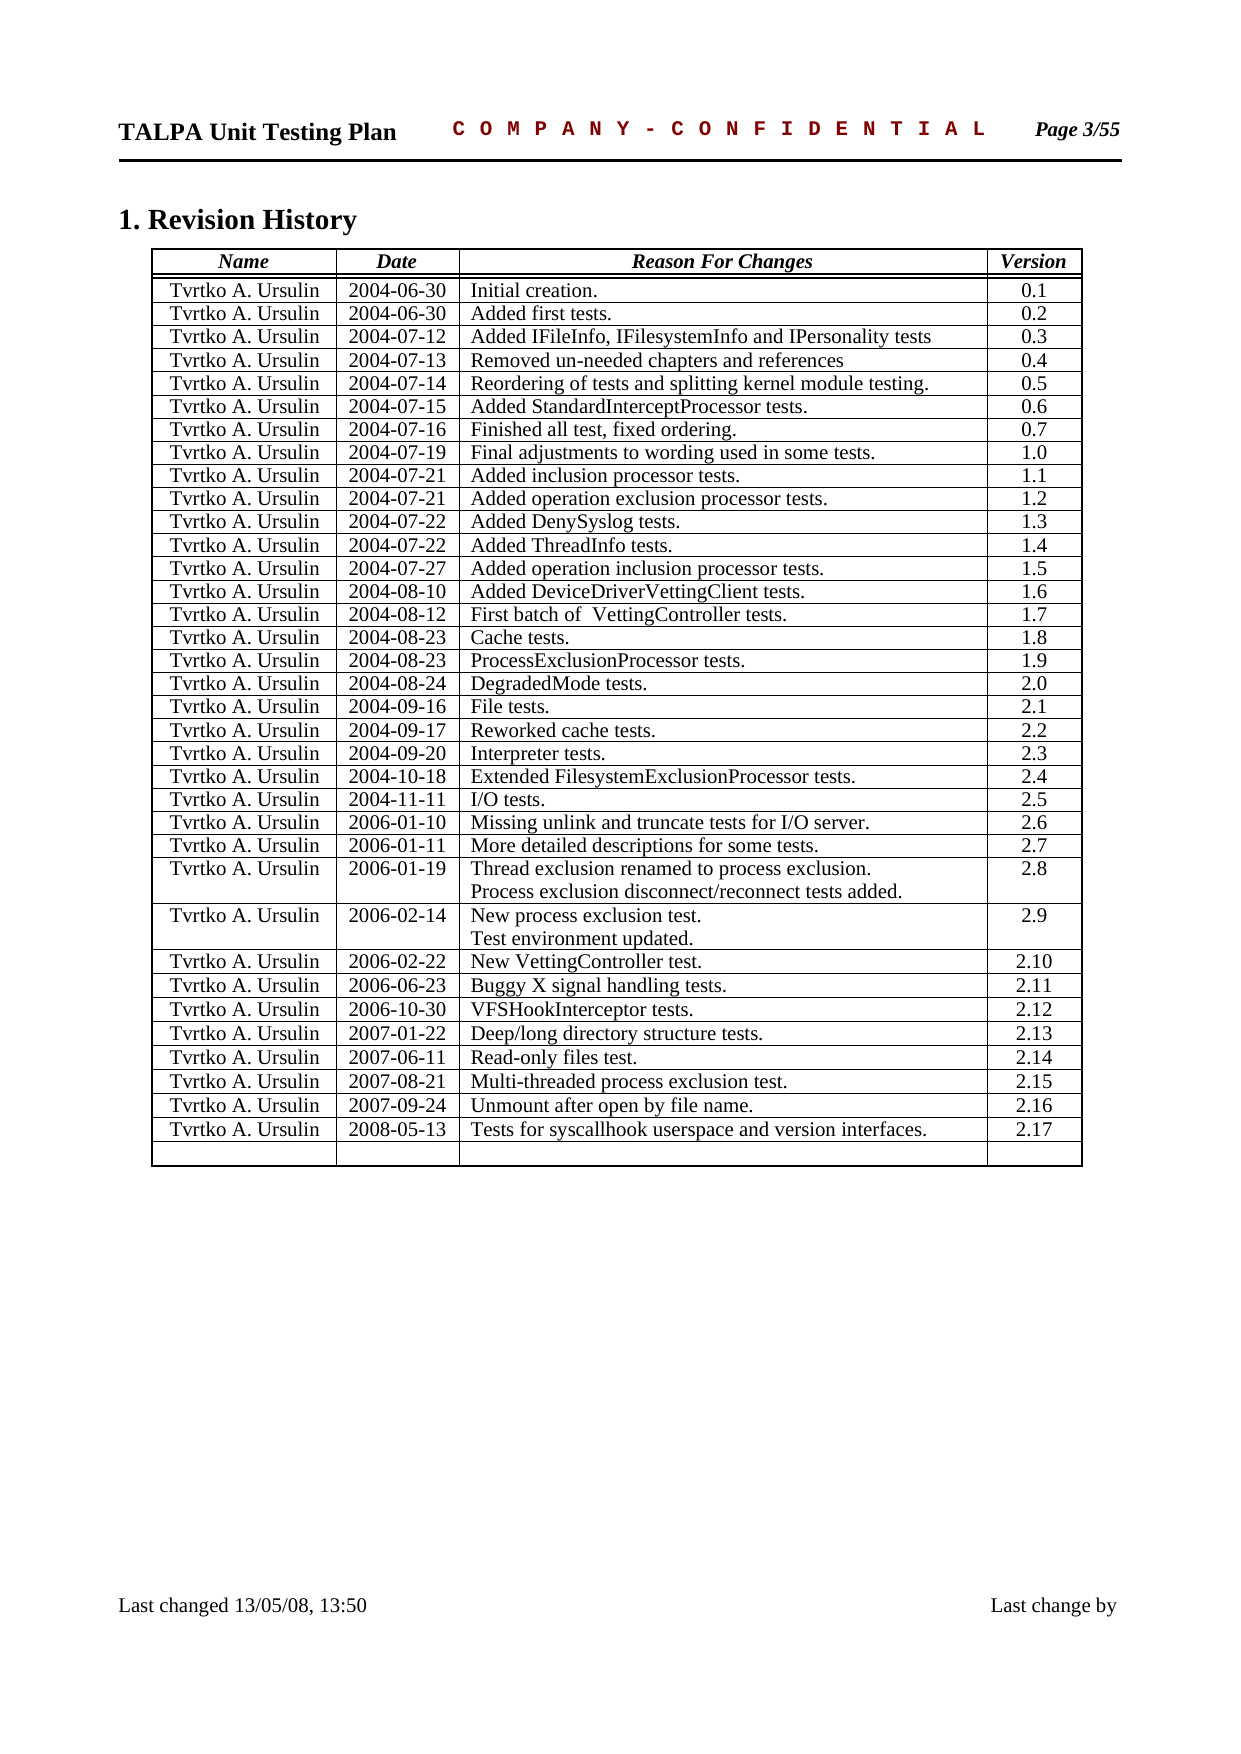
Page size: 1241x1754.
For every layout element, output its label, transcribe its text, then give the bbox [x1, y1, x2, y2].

table_cell Tvrtko A. Ursulin [153, 627, 336, 649]
table_cell Tvrtko A. Ursulin [153, 1022, 336, 1045]
table_cell 1.0 [988, 442, 1081, 464]
table_cell Added DenySyslog tests. [460, 511, 987, 533]
table_cell Tvrtko A. Ursulin [153, 858, 336, 903]
table_cell Unmount after open by file name. [460, 1094, 987, 1117]
table_cell Tvrtko A. Ursulin [153, 303, 336, 325]
table_cell Buggy X signal handling tests. [460, 974, 987, 997]
table_cell 2004-11-11 [337, 789, 459, 811]
table_cell Tvrtko A. Ursulin [153, 998, 336, 1021]
table_cell 0.2 [988, 303, 1081, 325]
table_cell 2.10 [988, 950, 1081, 973]
table_cell 0.7 [988, 419, 1081, 441]
table_cell Tvrtko A. Ursulin [153, 534, 336, 556]
table_cell 1.1 [988, 465, 1081, 487]
table_cell 2004-07-22 [337, 534, 459, 556]
table_cell Added DeviceDriverVettingClient tests. [460, 581, 987, 603]
table_cell 2006-10-30 [337, 998, 459, 1021]
table_header Date [337, 250, 459, 273]
table_cell Tvrtko A. Ursulin [153, 1070, 336, 1093]
table_cell 2.9 [988, 904, 1081, 949]
table_cell ProcessExclusionProcessor tests. [460, 650, 987, 672]
table_cell Read-only files test. [460, 1046, 987, 1069]
table_cell 2004-09-16 [337, 696, 459, 718]
table_cell Tvrtko A. Ursulin [153, 1118, 336, 1141]
table_cell 2004-07-15 [337, 396, 459, 418]
table_cell [337, 1142, 459, 1165]
table_cell Tvrtko A. Ursulin [153, 766, 336, 788]
table_cell 1.6 [988, 581, 1081, 603]
table_cell Deep/long directory structure tests. [460, 1022, 987, 1045]
table_cell 2004-08-24 [337, 673, 459, 695]
table_cell 2.0 [988, 673, 1081, 695]
table_cell 0.3 [988, 326, 1081, 348]
table_cell 0.6 [988, 396, 1081, 418]
table_cell 2004-07-21 [337, 465, 459, 487]
table_cell 2.13 [988, 1022, 1081, 1045]
table_cell 1.4 [988, 534, 1081, 556]
table_cell 2.5 [988, 789, 1081, 811]
table_cell Tvrtko A. Ursulin [153, 650, 336, 672]
table_cell 2006-01-19 [337, 858, 459, 903]
table_cell Missing unlink and truncate tests for I/O server. [460, 812, 987, 834]
table_cell VFSHookInterceptor tests. [460, 998, 987, 1021]
table_cell 2.15 [988, 1070, 1081, 1093]
table_header Version [988, 250, 1081, 273]
table_cell [988, 1142, 1081, 1165]
table_cell 2006-02-22 [337, 950, 459, 973]
table_cell 0.5 [988, 372, 1081, 395]
table_cell 2004-06-30 [337, 279, 459, 302]
table_cell I/O tests. [460, 789, 987, 811]
table_cell 2.4 [988, 766, 1081, 788]
table_cell Added StandardInterceptProcessor tests. [460, 396, 987, 418]
table_cell 2004-06-30 [337, 303, 459, 325]
table_cell 1.9 [988, 650, 1081, 672]
table_cell Tvrtko A. Ursulin [153, 372, 336, 395]
table_cell DegradedMode tests. [460, 673, 987, 695]
table_cell 2.12 [988, 998, 1081, 1021]
table_cell Removed un-needed chapters and references [460, 349, 987, 371]
table_cell New process exclusion test. Test environment updated. [460, 904, 987, 949]
table_cell 2004-07-14 [337, 372, 459, 395]
table_cell 2004-08-23 [337, 650, 459, 672]
table_header Reason For Changes [460, 250, 987, 273]
table_cell Initial creation. [460, 279, 987, 302]
table_cell Extended FilesystemExclusionProcessor tests. [460, 766, 987, 788]
table_cell 2.8 [988, 858, 1081, 903]
table_cell File tests. [460, 696, 987, 718]
table_cell Added ThreadInfo tests. [460, 534, 987, 556]
table_cell 0.1 [988, 279, 1081, 302]
table_cell Tvrtko A. Ursulin [153, 835, 336, 857]
table_cell 1.3 [988, 511, 1081, 533]
table_cell Tvrtko A. Ursulin [153, 557, 336, 580]
table_cell Thread exclusion renamed to process exclusion. Process exclusion disconnect/reconnect tests added. [460, 858, 987, 903]
table_cell 2.1 [988, 696, 1081, 718]
table_cell 2007-09-24 [337, 1094, 459, 1117]
table_cell 2004-07-22 [337, 511, 459, 533]
table_cell 2006-01-10 [337, 812, 459, 834]
table_cell 2004-07-13 [337, 349, 459, 371]
table_cell Tvrtko A. Ursulin [153, 279, 336, 302]
table_cell 2004-09-17 [337, 719, 459, 741]
table_cell 2004-08-10 [337, 581, 459, 603]
table_cell Tvrtko A. Ursulin [153, 1094, 336, 1117]
table_cell 2006-06-23 [337, 974, 459, 997]
table_cell Added operation exclusion processor tests. [460, 488, 987, 510]
table_cell Final adjustments to wording used in some tests. [460, 442, 987, 464]
table_cell 2007-01-22 [337, 1022, 459, 1045]
table_cell Tvrtko A. Ursulin [153, 904, 336, 949]
table_cell Interpreter tests. [460, 742, 987, 765]
table_cell Tvrtko A. Ursulin [153, 974, 336, 997]
table_cell Added IFileInfo, IFilesystemInfo and IPersonality tests [460, 326, 987, 348]
table_cell Added operation inclusion processor tests. [460, 557, 987, 580]
table_cell 2008-05-13 [337, 1118, 459, 1141]
table_cell Tvrtko A. Ursulin [153, 673, 336, 695]
table_header Name [153, 250, 336, 273]
table_cell 1.7 [988, 604, 1081, 626]
table_cell 2004-09-20 [337, 742, 459, 765]
table_cell Tvrtko A. Ursulin [153, 511, 336, 533]
table_cell Tvrtko A. Ursulin [153, 604, 336, 626]
table_cell Tvrtko A. Ursulin [153, 719, 336, 741]
table_cell Tvrtko A. Ursulin [153, 1046, 336, 1069]
table_cell 2.14 [988, 1046, 1081, 1069]
table_cell 2004-10-18 [337, 766, 459, 788]
table_cell [460, 1142, 987, 1165]
table_cell Tvrtko A. Ursulin [153, 349, 336, 371]
table_cell First batch of VettingController tests. [460, 604, 987, 626]
table_cell Finished all test, fixed ordering. [460, 419, 987, 441]
table_cell 0.4 [988, 349, 1081, 371]
table_cell 1.2 [988, 488, 1081, 510]
table_cell Tests for syscallhook userspace and version interfaces. [460, 1118, 987, 1141]
table_cell Tvrtko A. Ursulin [153, 488, 336, 510]
table_cell 2007-06-11 [337, 1046, 459, 1069]
table_cell 2.7 [988, 835, 1081, 857]
subtitle Revision History [118, 203, 1122, 235]
table_cell 2.17 [988, 1118, 1081, 1141]
table_cell More detailed descriptions for some tests. [460, 835, 987, 857]
table_cell Tvrtko A. Ursulin [153, 696, 336, 718]
table_cell Tvrtko A. Ursulin [153, 581, 336, 603]
table_cell 2004-07-19 [337, 442, 459, 464]
table_cell Tvrtko A. Ursulin [153, 396, 336, 418]
table_cell Tvrtko A. Ursulin [153, 442, 336, 464]
table_cell Reworked cache tests. [460, 719, 987, 741]
table_cell 2004-08-23 [337, 627, 459, 649]
table_cell 2.6 [988, 812, 1081, 834]
table_cell 1.5 [988, 557, 1081, 580]
table_cell 2.16 [988, 1094, 1081, 1117]
table_cell Added inclusion processor tests. [460, 465, 987, 487]
table_cell Tvrtko A. Ursulin [153, 742, 336, 765]
table_cell 2006-01-11 [337, 835, 459, 857]
table_cell Tvrtko A. Ursulin [153, 950, 336, 973]
table_cell Added first tests. [460, 303, 987, 325]
table_cell 2004-07-16 [337, 419, 459, 441]
table_cell Reordering of tests and splitting kernel module testing. [460, 372, 987, 395]
table_cell Tvrtko A. Ursulin [153, 465, 336, 487]
table_cell 2004-08-12 [337, 604, 459, 626]
table_cell 2.11 [988, 974, 1081, 997]
table_cell 2007-08-21 [337, 1070, 459, 1093]
table_cell Tvrtko A. Ursulin [153, 419, 336, 441]
table_cell Tvrtko A. Ursulin [153, 812, 336, 834]
table_cell 1.8 [988, 627, 1081, 649]
table_cell 2.3 [988, 742, 1081, 765]
table_cell 2006-02-14 [337, 904, 459, 949]
table_cell New VettingController test. [460, 950, 987, 973]
table_cell Multi-threaded process exclusion test. [460, 1070, 987, 1093]
table_cell 2.2 [988, 719, 1081, 741]
table_cell 2004-07-27 [337, 557, 459, 580]
table_cell [153, 1142, 336, 1165]
table_cell 2004-07-12 [337, 326, 459, 348]
table_cell Tvrtko A. Ursulin [153, 326, 336, 348]
table_cell 2004-07-21 [337, 488, 459, 510]
table_cell Tvrtko A. Ursulin [153, 789, 336, 811]
table_cell Cache tests. [460, 627, 987, 649]
